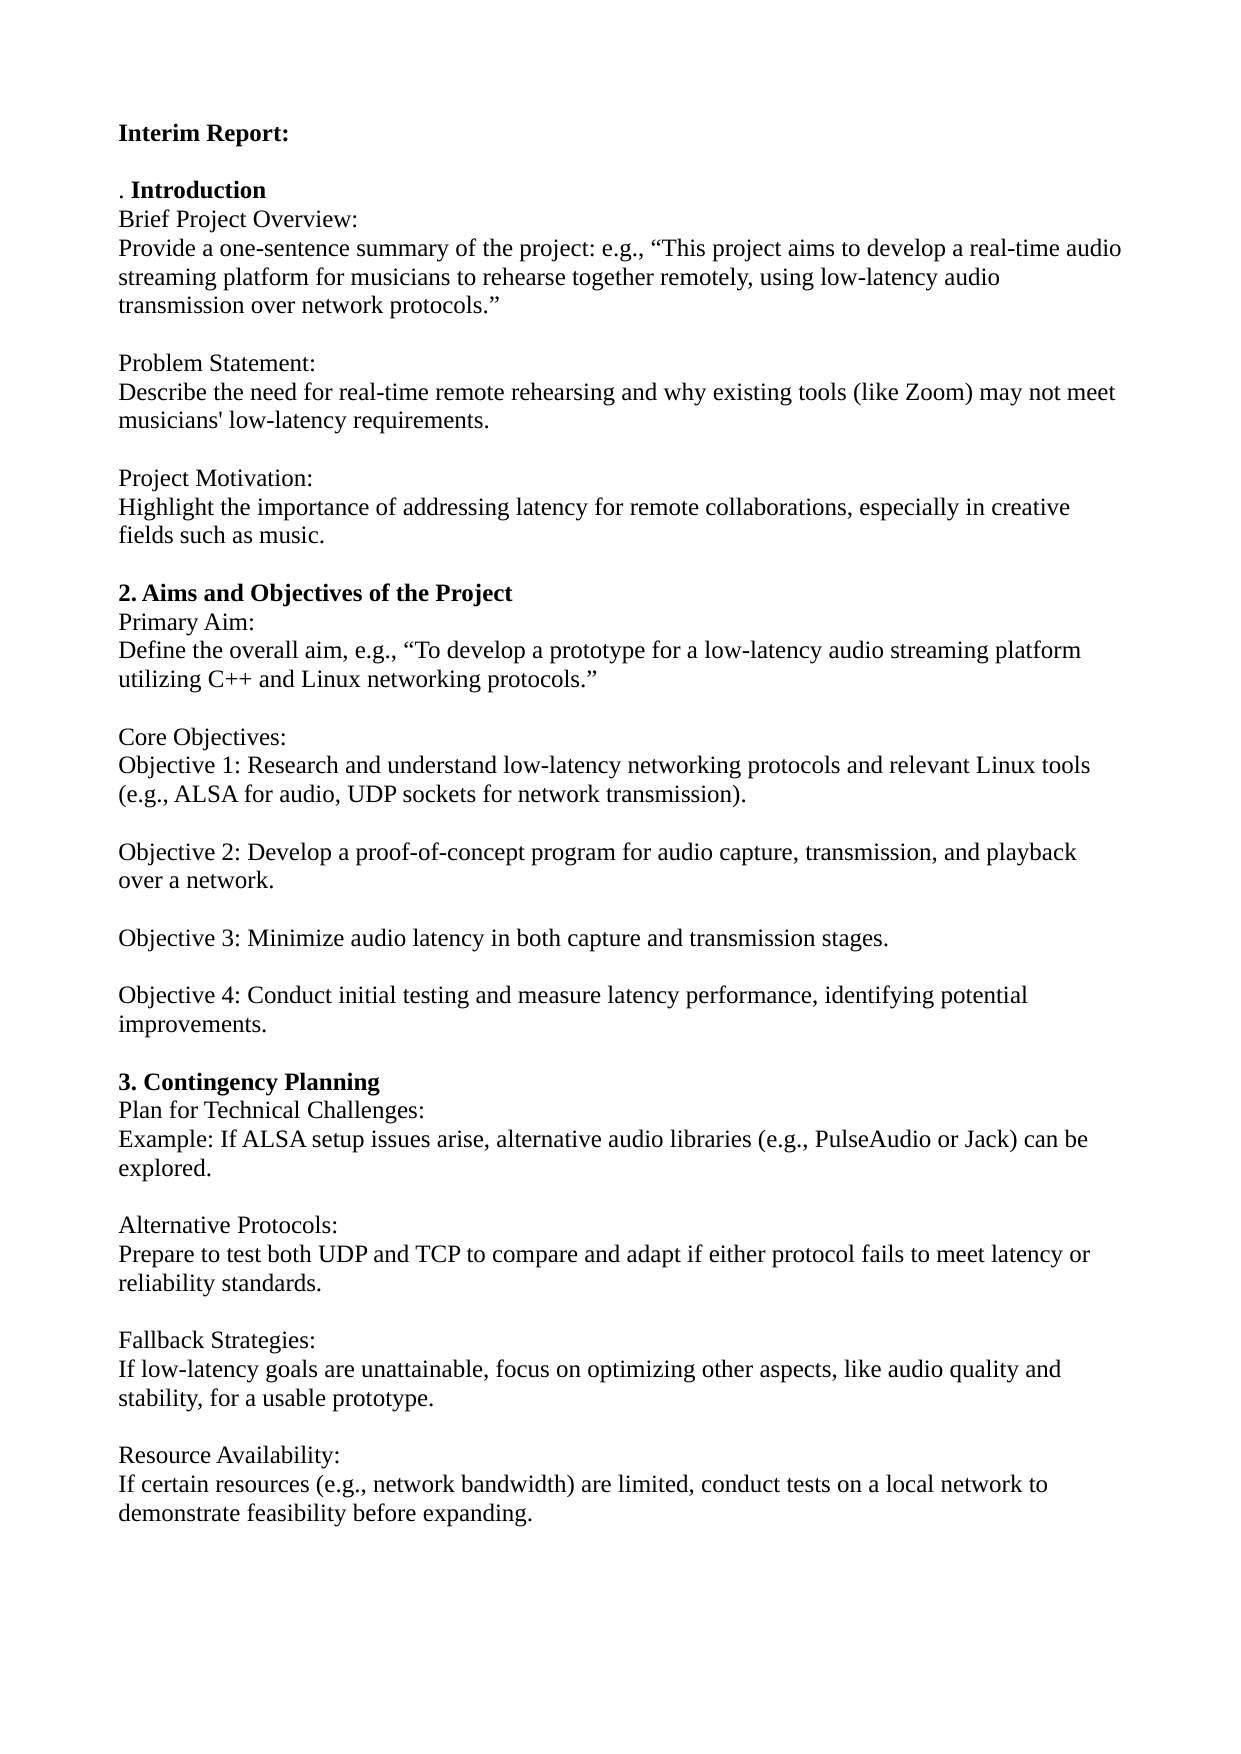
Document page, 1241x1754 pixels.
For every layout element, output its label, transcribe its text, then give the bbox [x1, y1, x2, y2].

text Problem Statement: [118, 348, 1122, 377]
text Objective 2: Develop a proof-of-concept program for audio capture, transmission, and playback over a network. [118, 837, 1122, 894]
text . Introduction [118, 176, 1122, 204]
text Resource Availability: [118, 1441, 1122, 1469]
text Primary Aim: [118, 607, 1122, 636]
text Provide a one-sentence summary of the project: e.g., “This project aims to develop a real-time audio streaming platform for musicians to rehearse together remotely, using low-latency audio transmission over network protocols.” [118, 233, 1122, 319]
text If certain resources (e.g., network bandwidth) are limited, conduct tests on a local network to demonstrate feasibility before expanding. [118, 1469, 1122, 1527]
text Define the overall aim, e.g., “To develop a prototype for a low-latency audio streaming platform utilizing C++ and Linux networking protocols.” [118, 636, 1122, 693]
text Objective 3: Minimize audio latency in both capture and transmission stages. [118, 923, 1122, 952]
text Brief Project Overview: [118, 204, 1122, 233]
text Highlight the importance of addressing latency for remote collaborations, especially in creative fields such as music. [118, 492, 1122, 549]
text Interim Report: [118, 118, 1122, 147]
text Project Motivation: [118, 463, 1122, 492]
text 2. Aims and Objectives of the Project [118, 578, 1122, 607]
text Example: If ALSA setup issues arise, alternative audio libraries (e.g., PulseAudio or Jack) can be explored. [118, 1124, 1122, 1182]
text Core Objectives: [118, 722, 1122, 751]
text Describe the need for real-time remote rehearsing and why existing tools (like Zoom) may not meet musicians' low-latency requirements. [118, 377, 1122, 434]
text Alternative Protocols: [118, 1211, 1122, 1239]
text Objective 4: Conduct initial testing and measure latency performance, identifying potential improvements. [118, 981, 1122, 1038]
text If low-latency goals are unattainable, focus on optimizing other aspects, like audio quality and stability, for a usable prototype. [118, 1354, 1122, 1412]
text Prepare to test both UDP and TCP to compare and adapt if either protocol fails to meet latency or reliability standards. [118, 1239, 1122, 1297]
text Objective 1: Research and understand low-latency networking protocols and relevant Linux tools (e.g., ALSA for audio, UDP sockets for network transmission). [118, 751, 1122, 808]
text Plan for Technical Challenges: [118, 1096, 1122, 1124]
text 3. Contingency Planning [118, 1067, 1122, 1096]
text Fallback Strategies: [118, 1326, 1122, 1354]
